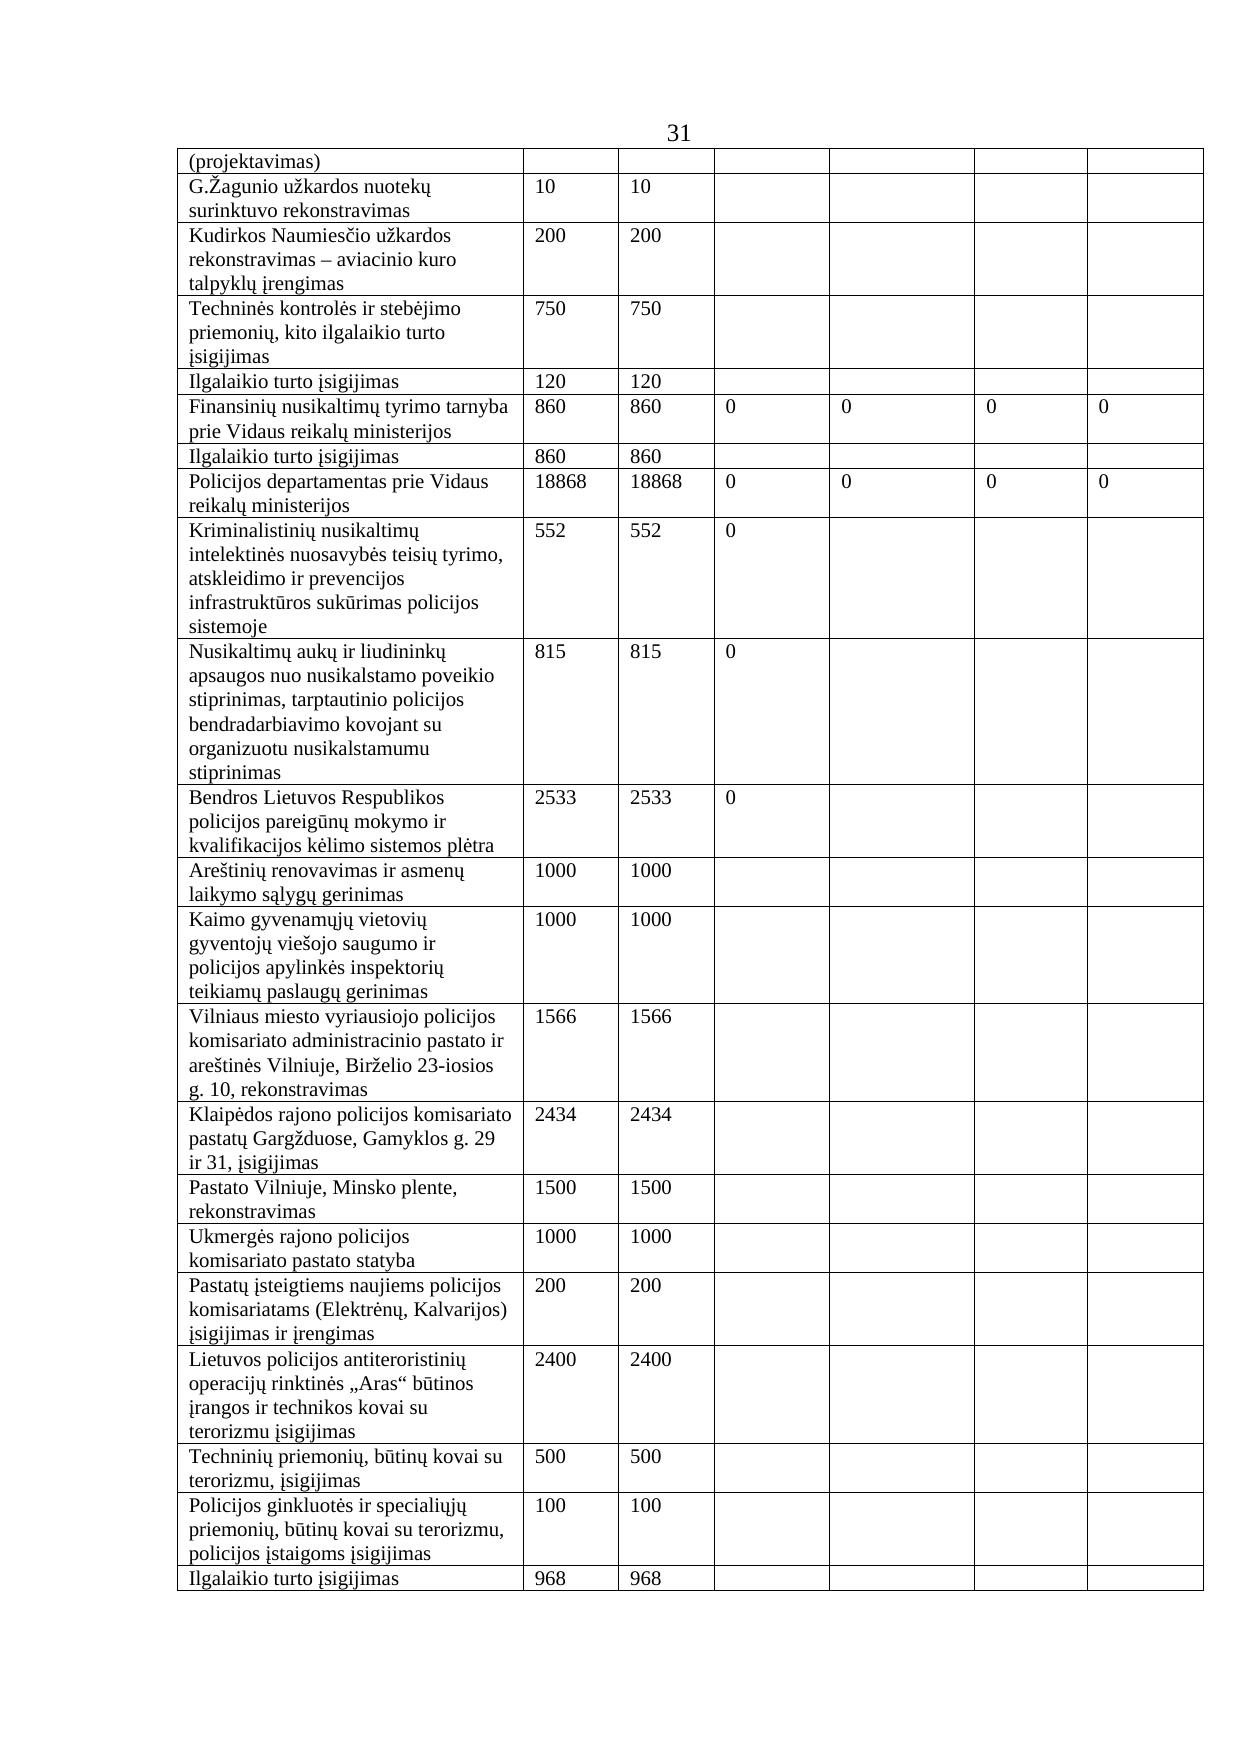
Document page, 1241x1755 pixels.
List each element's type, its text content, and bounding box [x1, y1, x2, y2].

table_cell [830, 639, 974, 784]
table_cell (projektavimas) [178, 149, 523, 173]
table_cell 10 [524, 174, 618, 222]
table_cell [1088, 1444, 1203, 1492]
table_cell [830, 149, 974, 173]
table_cell Lietuvos policijos antiteroristinių operacijų rinktinės „Aras“ būtinos įrangos ir technikos kovai su terorizmu įsigijimas [178, 1346, 523, 1443]
table_cell 1000 [619, 1224, 714, 1272]
table_cell Areštinių renovavimas ir asmenų laikymo sąlygų gerinimas [178, 858, 523, 906]
table_cell 0 [715, 395, 829, 443]
table_cell Nusikaltimų aukų ir liudininkų apsaugos nuo nusikalstamo poveikio stiprinimas, tarptautinio policijos bendradarbiavimo kovojant su organizuotu nusikalstamumu stiprinimas [178, 639, 523, 784]
table_cell 860 [524, 395, 618, 443]
table_cell 552 [619, 518, 714, 638]
table_cell [830, 444, 974, 468]
table_cell [975, 369, 1087, 393]
table_cell [975, 1102, 1087, 1174]
table_cell Ilgalaikio turto įsigijimas [178, 1566, 523, 1590]
table_cell [1088, 907, 1203, 1003]
table_cell 120 [619, 369, 714, 393]
table_cell [1088, 149, 1203, 173]
table_cell 750 [524, 296, 618, 368]
table_cell Kriminalistinių nusikaltimų intelektinės nuosavybės teisių tyrimo, atskleidimo ir prevencijos infrastruktūros sukūrimas policijos sistemoje [178, 518, 523, 638]
table_cell 1566 [619, 1004, 714, 1101]
table_cell [715, 1566, 829, 1590]
table_cell 18868 [524, 469, 618, 517]
table_cell [975, 639, 1087, 784]
table_cell G.Žagunio užkardos nuotekų surinktuvo rekonstravimas [178, 174, 523, 222]
table_cell [1088, 639, 1203, 784]
table_cell Vilniaus miesto vyriausiojo policijos komisariato administracinio pastato ir areštinės Vilniuje, Birželio 23-iosios g. 10, rekonstravimas [178, 1004, 523, 1101]
table_cell [1088, 785, 1203, 857]
table_cell 0 [830, 469, 974, 517]
table_cell [715, 858, 829, 906]
table_cell [975, 149, 1087, 173]
table_cell 815 [524, 639, 618, 784]
table_cell [1088, 1273, 1203, 1345]
table_cell 0 [715, 639, 829, 784]
table_cell Techninės kontrolės ir stebėjimo priemonių, kito ilgalaikio turto įsigijimas [178, 296, 523, 368]
table_cell [1088, 1493, 1203, 1565]
table_cell Finansinių nusikaltimų tyrimo tarnyba prie Vidaus reikalų ministerijos [178, 395, 523, 443]
table_cell 1566 [524, 1004, 618, 1101]
table_cell [1088, 1346, 1203, 1443]
table_cell [715, 296, 829, 368]
table_cell [715, 1224, 829, 1272]
table_cell [619, 149, 714, 173]
table_cell [715, 1102, 829, 1174]
table_cell [1088, 1566, 1203, 1590]
table_cell 2434 [524, 1102, 618, 1174]
table_cell 1000 [619, 907, 714, 1003]
table_cell 552 [524, 518, 618, 638]
table_cell [975, 174, 1087, 222]
table_cell 860 [619, 395, 714, 443]
table_cell 968 [524, 1566, 618, 1590]
table_cell [1088, 296, 1203, 368]
table_cell [830, 223, 974, 295]
table_cell [830, 1224, 974, 1272]
table_cell 200 [619, 223, 714, 295]
table_cell 0 [715, 518, 829, 638]
table_cell [715, 1444, 829, 1492]
table_cell 1000 [524, 907, 618, 1003]
table_cell 968 [619, 1566, 714, 1590]
table_cell [975, 785, 1087, 857]
table_cell 500 [619, 1444, 714, 1492]
table_cell [830, 858, 974, 906]
table_cell [715, 444, 829, 468]
table_cell 1000 [524, 858, 618, 906]
table_cell [975, 1004, 1087, 1101]
table_cell [975, 518, 1087, 638]
table_cell Ukmergės rajono policijos komisariato pastato statyba [178, 1224, 523, 1272]
table_cell [830, 785, 974, 857]
table_cell [975, 223, 1087, 295]
table_cell [830, 296, 974, 368]
table_cell [975, 907, 1087, 1003]
table_cell [975, 1273, 1087, 1345]
table_cell 2533 [524, 785, 618, 857]
table_cell 100 [524, 1493, 618, 1565]
table_cell Pastatų įsteigtiems naujiems policijos komisariatams (Elektrėnų, Kalvarijos) įsigijimas ir įrengimas [178, 1273, 523, 1345]
table_cell [524, 149, 618, 173]
table_cell 2533 [619, 785, 714, 857]
table_cell [830, 1444, 974, 1492]
table_cell [715, 1273, 829, 1345]
table_cell 120 [524, 369, 618, 393]
table_cell 2434 [619, 1102, 714, 1174]
table_cell Techninių priemonių, būtinų kovai su terorizmu, įsigijimas [178, 1444, 523, 1492]
table_cell [830, 1346, 974, 1443]
table_cell Ilgalaikio turto įsigijimas [178, 369, 523, 393]
table_cell [1088, 174, 1203, 222]
table_cell [715, 1004, 829, 1101]
table_cell [975, 1224, 1087, 1272]
table_cell [1088, 858, 1203, 906]
table_cell 860 [619, 444, 714, 468]
table_cell [715, 223, 829, 295]
table_cell 0 [1088, 469, 1203, 517]
table_cell [1088, 1004, 1203, 1101]
table_cell 18868 [619, 469, 714, 517]
table_cell 200 [524, 223, 618, 295]
table_cell Kaimo gyvenamųjų vietovių gyventojų viešojo saugumo ir policijos apylinkės inspektorių teikiamų paslaugų gerinimas [178, 907, 523, 1003]
table_cell 0 [1088, 395, 1203, 443]
table_cell [1088, 1224, 1203, 1272]
table_cell Policijos ginkluotės ir specialiųjų priemonių, būtinų kovai su terorizmu, policijos įstaigoms įsigijimas [178, 1493, 523, 1565]
table_cell 200 [619, 1273, 714, 1345]
table_cell [830, 518, 974, 638]
table_cell [830, 1566, 974, 1590]
table_cell 0 [715, 785, 829, 857]
table_cell 0 [975, 395, 1087, 443]
table_cell [975, 1493, 1087, 1565]
table_cell 1000 [524, 1224, 618, 1272]
table_cell [1088, 444, 1203, 468]
table_cell [1088, 223, 1203, 295]
table_cell [975, 1566, 1087, 1590]
table_cell [715, 1346, 829, 1443]
table_cell [715, 907, 829, 1003]
table_cell [715, 174, 829, 222]
table_cell [715, 149, 829, 173]
table_cell [1088, 518, 1203, 638]
table_cell 1000 [619, 858, 714, 906]
table_cell [830, 1102, 974, 1174]
table_cell 200 [524, 1273, 618, 1345]
table_cell [830, 1273, 974, 1345]
table_cell Bendros Lietuvos Respublikos policijos pareigūnų mokymo ir kvalifikacijos kėlimo sistemos plėtra [178, 785, 523, 857]
table_cell 1500 [524, 1175, 618, 1223]
table_cell [975, 444, 1087, 468]
table_cell [830, 1175, 974, 1223]
table_cell [715, 369, 829, 393]
table_cell 750 [619, 296, 714, 368]
table_cell [715, 1175, 829, 1223]
table_cell [830, 369, 974, 393]
table_cell [830, 1493, 974, 1565]
table_cell 815 [619, 639, 714, 784]
table_cell [975, 1175, 1087, 1223]
table_cell [975, 1346, 1087, 1443]
table_cell [975, 1444, 1087, 1492]
table_cell [975, 296, 1087, 368]
table_cell 2400 [619, 1346, 714, 1443]
table_cell [1088, 369, 1203, 393]
table_cell 0 [975, 469, 1087, 517]
table_cell Kudirkos Naumiesčio užkardos rekonstravimas – aviacinio kuro talpyklų įrengimas [178, 223, 523, 295]
table_cell 1500 [619, 1175, 714, 1223]
table_cell 100 [619, 1493, 714, 1565]
table_cell 860 [524, 444, 618, 468]
table_cell [1088, 1102, 1203, 1174]
table_cell 0 [830, 395, 974, 443]
table_cell Policijos departamentas prie Vidaus reikalų ministerijos [178, 469, 523, 517]
table_cell Klaipėdos rajono policijos komisariato pastatų Gargžduose, Gamyklos g. 29 ir 31, įsigijimas [178, 1102, 523, 1174]
table_cell 500 [524, 1444, 618, 1492]
table_cell [830, 174, 974, 222]
table_cell 2400 [524, 1346, 618, 1443]
table_cell 10 [619, 174, 714, 222]
table_cell Pastato Vilniuje, Minsko plente, rekonstravimas [178, 1175, 523, 1223]
table_cell [1088, 1175, 1203, 1223]
table_cell [830, 1004, 974, 1101]
table_cell [975, 858, 1087, 906]
table_cell [715, 1493, 829, 1565]
table_cell 0 [715, 469, 829, 517]
table_cell [830, 907, 974, 1003]
table_cell Ilgalaikio turto įsigijimas [178, 444, 523, 468]
